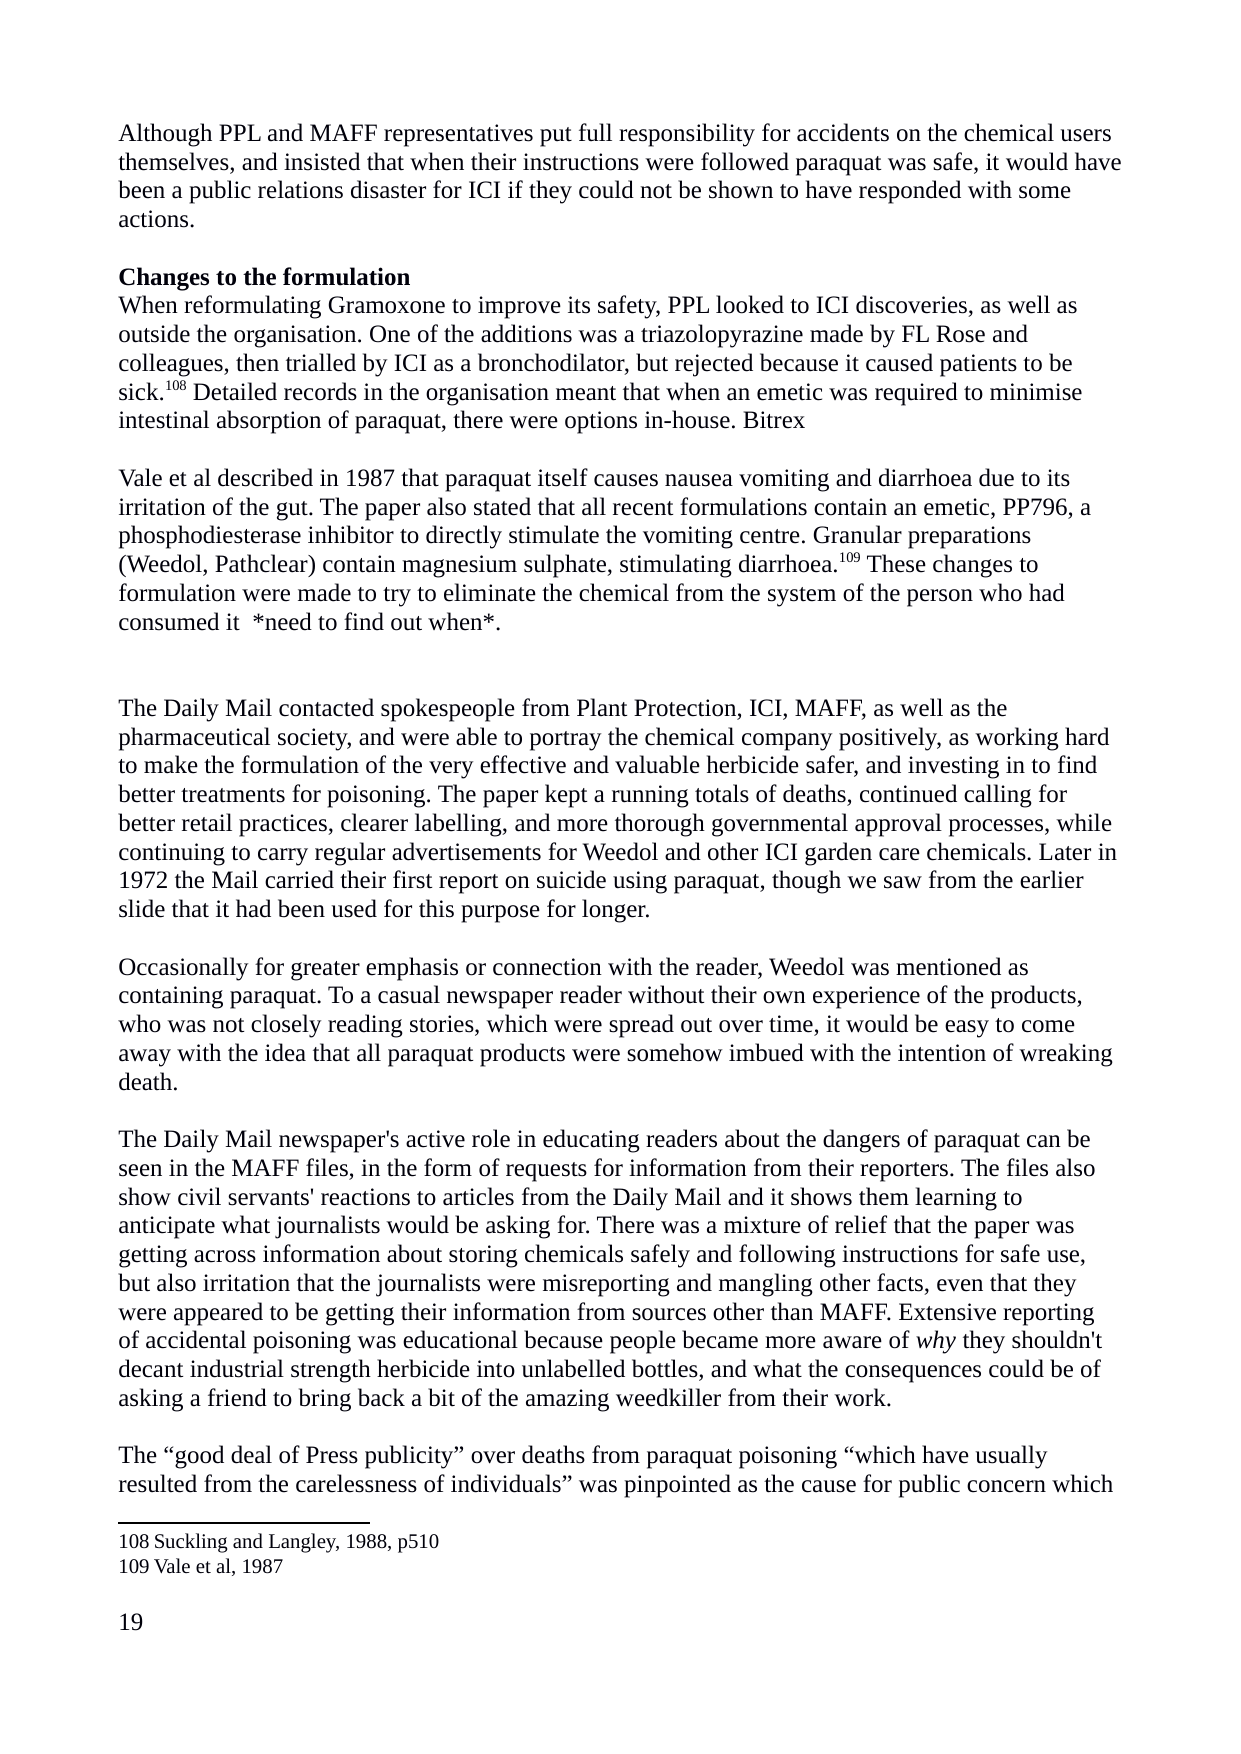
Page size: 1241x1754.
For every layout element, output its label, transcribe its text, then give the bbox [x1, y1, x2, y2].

text Although PPL and MAFF representatives put full responsibility for accidents on the chemical users themselves, and insisted that when their instructions were followed paraquat was safe, it would have been a public relations disaster for ICI if they could not be shown to have responded with some actions. [118, 118, 1122, 233]
text Suckling and Langley, 1988, p510 [118, 1529, 1122, 1553]
text The “good deal of Press publicity” over deaths from paraquat poisoning “which have usually resulted from the carelessness of individuals” was pinpointed as the cause for public concern which [118, 1441, 1122, 1498]
text Occasionally for greater emphasis or connection with the reader, Weedol was mentioned as containing paraquat. To a casual newspaper reader without their own experience of the products, who was not closely reading stories, which were spread out over time, it would be easy to come away with the idea that all paraquat products were somehow imbued with the intention of wreaking death. [118, 952, 1122, 1096]
text The Daily Mail contacted spokespeople from Plant Protection, ICI, MAFF, as well as the pharmaceutical society, and were able to portray the chemical company positively, as working hard to make the formulation of the very effective and valuable herbicide safer, and investing in to find better treatments for poisoning. The paper kept a running totals of deaths, continued calling for better retail practices, clearer labelling, and more thorough governmental approval processes, while continuing to carry regular advertisements for Weedol and other ICI garden care chemicals. Later in 1972 the Mail carried their first report on suicide using paraquat, though we saw from the earlier slide that it had been used for this purpose for longer. [118, 693, 1122, 923]
text Changes to the formulation [118, 262, 1122, 291]
text The Daily Mail newspaper's active role in educating readers about the dangers of paraquat can be seen in the MAFF files, in the form of requests for information from their reporters. The files also show civil servants' reactions to articles from the Daily Mail and it shows them learning to anticipate what journalists would be asking for. There was a mixture of relief that the paper was getting across information about storing chemicals safely and following instructions for safe use, but also irritation that the journalists were misreporting and mangling other facts, even that they were appeared to be getting their information from sources other than MAFF. Extensive reporting of accidental poisoning was educational because people became more aware of why they shouldn't decant industrial strength herbicide into unlabelled bottles, and what the consequences could be of asking a friend to bring back a bit of the amazing weedkiller from their work. [118, 1124, 1122, 1412]
text When reformulating Gramoxone to improve its safety, PPL looked to ICI discoveries, as well as outside the organisation. One of the additions was a triazolopyrazine made by FL Rose and colleagues, then trialled by ICI as a bronchodilator, but rejected because it caused patients to be sick. Detailed records in the organisation meant that when an emetic was required to minimise intestinal absorption of paraquat, there were options in-house. Bitrex [118, 291, 1122, 434]
text Vale et al, 1987 [118, 1553, 1122, 1578]
text Vale et al described in 1987 that paraquat itself causes nausea vomiting and diarrhoea due to its irritation of the gut. The paper also stated that all recent formulations contain an emetic, PP796, a phosphodiesterase inhibitor to directly stimulate the vomiting centre. Granular preparations (Weedol, Pathclear) contain magnesium sulphate, stimulating diarrhoea. These changes to formulation were made to try to eliminate the chemical from the system of the person who had consumed it *need to find out when*. [118, 463, 1122, 636]
